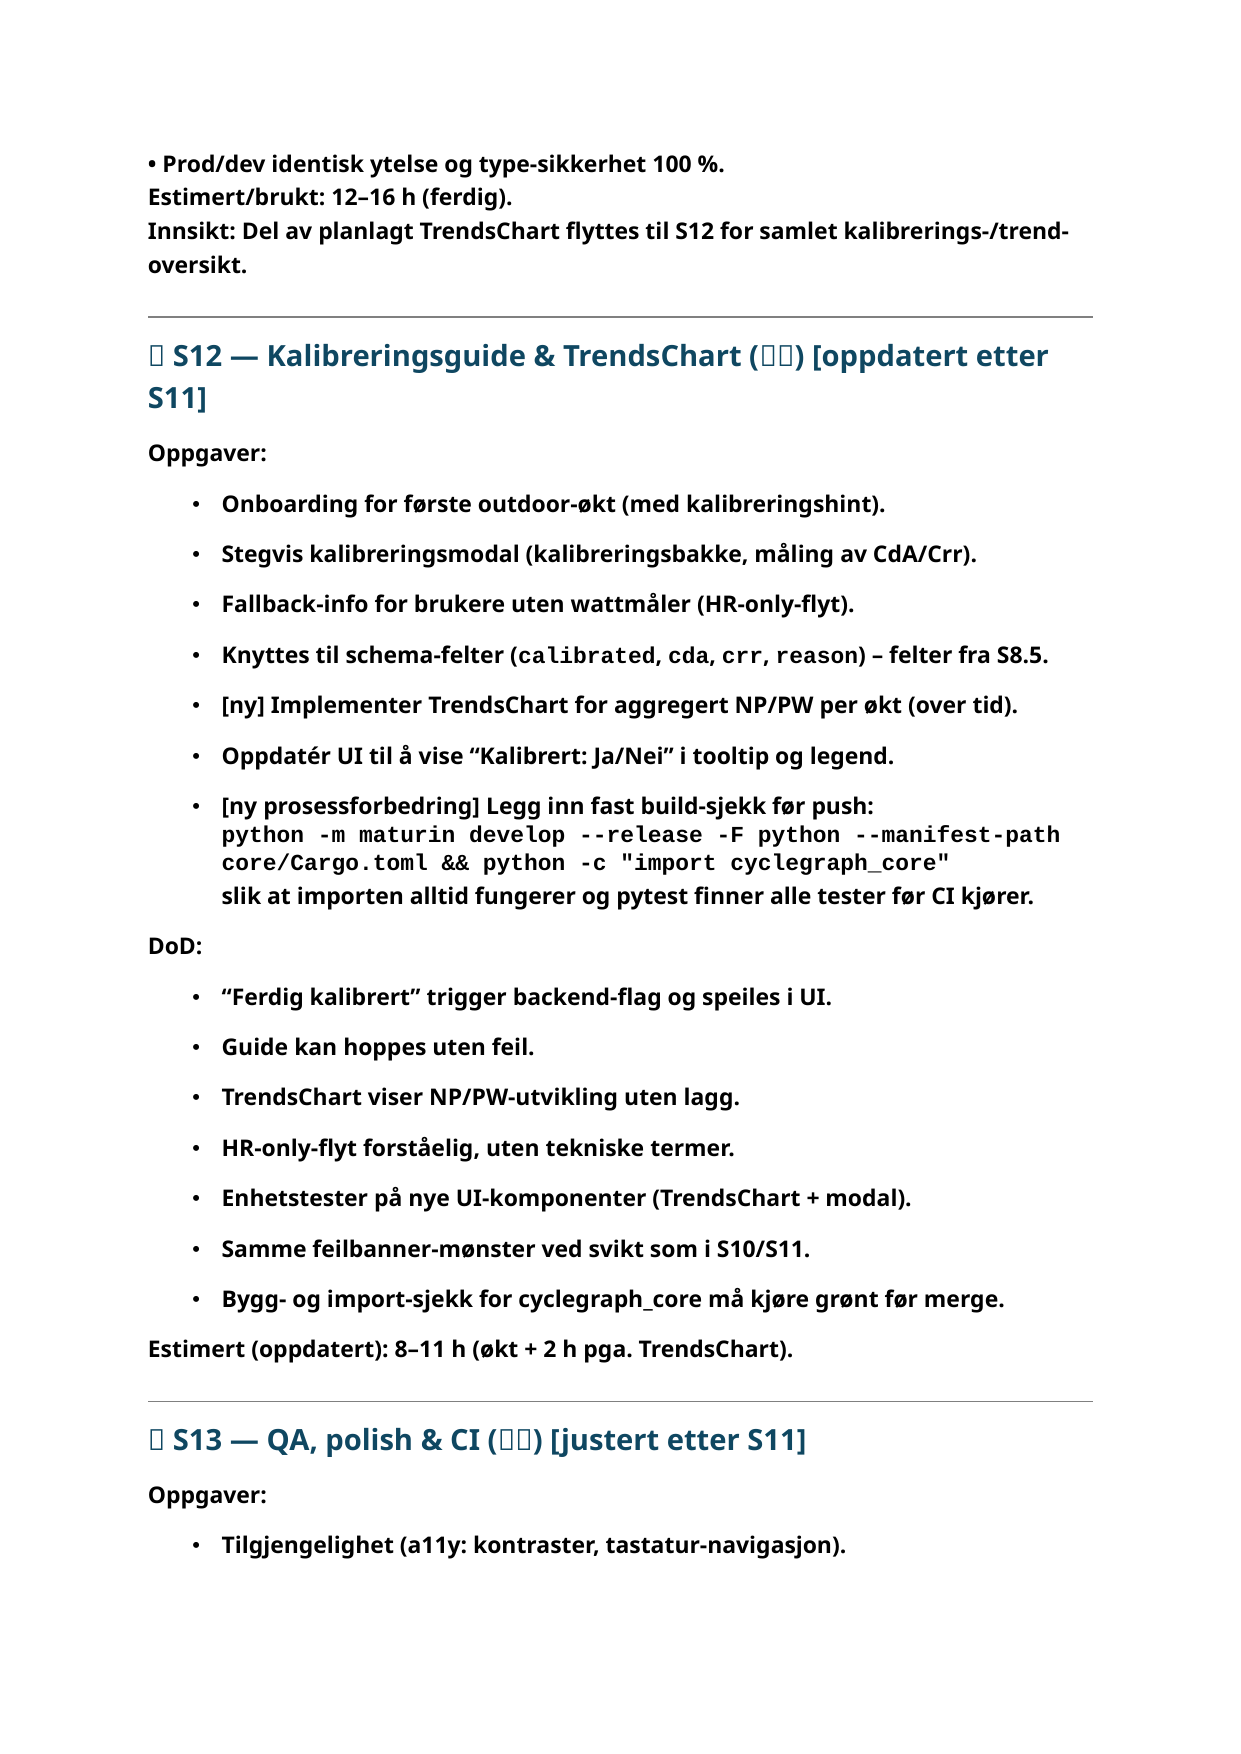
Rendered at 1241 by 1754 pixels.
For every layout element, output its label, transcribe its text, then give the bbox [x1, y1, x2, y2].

list [ny prosessforbedring] Legg inn fast build-sjekk før push: python -m maturin develop --release -F python --manifest-path core/Cargo.toml && python -c "import cyclegraph_core" slik at importen alltid fungerer og pytest finner alle tester før CI kjører. [192, 790, 1093, 911]
list Samme feilbanner-mønster ved svikt som i S10/S11. [192, 1233, 1093, 1264]
list Fallback-info for brukere uten wattmåler (HR-only-flyt). [192, 588, 1093, 619]
subtitle 🔜 S13 — QA, polish & CI (🚀✅) [justert etter S11] [148, 1419, 1093, 1459]
list Stegvis kalibreringsmodal (kalibreringsbakke, måling av CdA/Crr). [192, 538, 1093, 569]
text DoD: [148, 930, 1093, 961]
list “Ferdig kalibrert” trigger backend-flag og speiles i UI. [192, 981, 1093, 1012]
text • Prod/dev identisk ytelse og type-sikkerhet 100 %. Estimert/brukt: 12–16 h (ferdig). Innsikt: Del av planlagt TrendsChart flyttes til S12 for samlet kalibrerings-/trend-oversikt. [148, 148, 1093, 280]
list [ny] Implementer TrendsChart for aggregert NP/PW per økt (over tid). [192, 689, 1093, 721]
list Knyttes til schema-felter (calibrated, cda, crr, reason) – felter fra S8.5. [192, 639, 1093, 670]
text Estimert (oppdatert): 8–11 h (økt + 2 h pga. TrendsChart). [148, 1333, 1093, 1365]
subtitle 🔜 S12 — Kalibreringsguide & TrendsChart (🎨🧭) [oppdatert etter S11] [148, 335, 1093, 417]
text Oppgaver: [148, 437, 1093, 468]
list Onboarding for første outdoor-økt (med kalibreringshint). [192, 487, 1093, 519]
list HR-only-flyt forståelig, uten tekniske termer. [192, 1132, 1093, 1163]
list Oppdatér UI til å vise “Kalibrert: Ja/Nei” i tooltip og legend. [192, 740, 1093, 771]
list Tilgjengelighet (a11y: kontraster, tastatur-navigasjon). [192, 1529, 1093, 1561]
list Guide kan hoppes uten feil. [192, 1031, 1093, 1062]
text Oppgaver: [148, 1479, 1093, 1510]
list Bygg- og import-sjekk for cyclegraph_core må kjøre grønt før merge. [192, 1283, 1093, 1314]
list Enhetstester på nye UI-komponenter (TrendsChart + modal). [192, 1182, 1093, 1213]
list TrendsChart viser NP/PW-utvikling uten lagg. [192, 1081, 1093, 1113]
